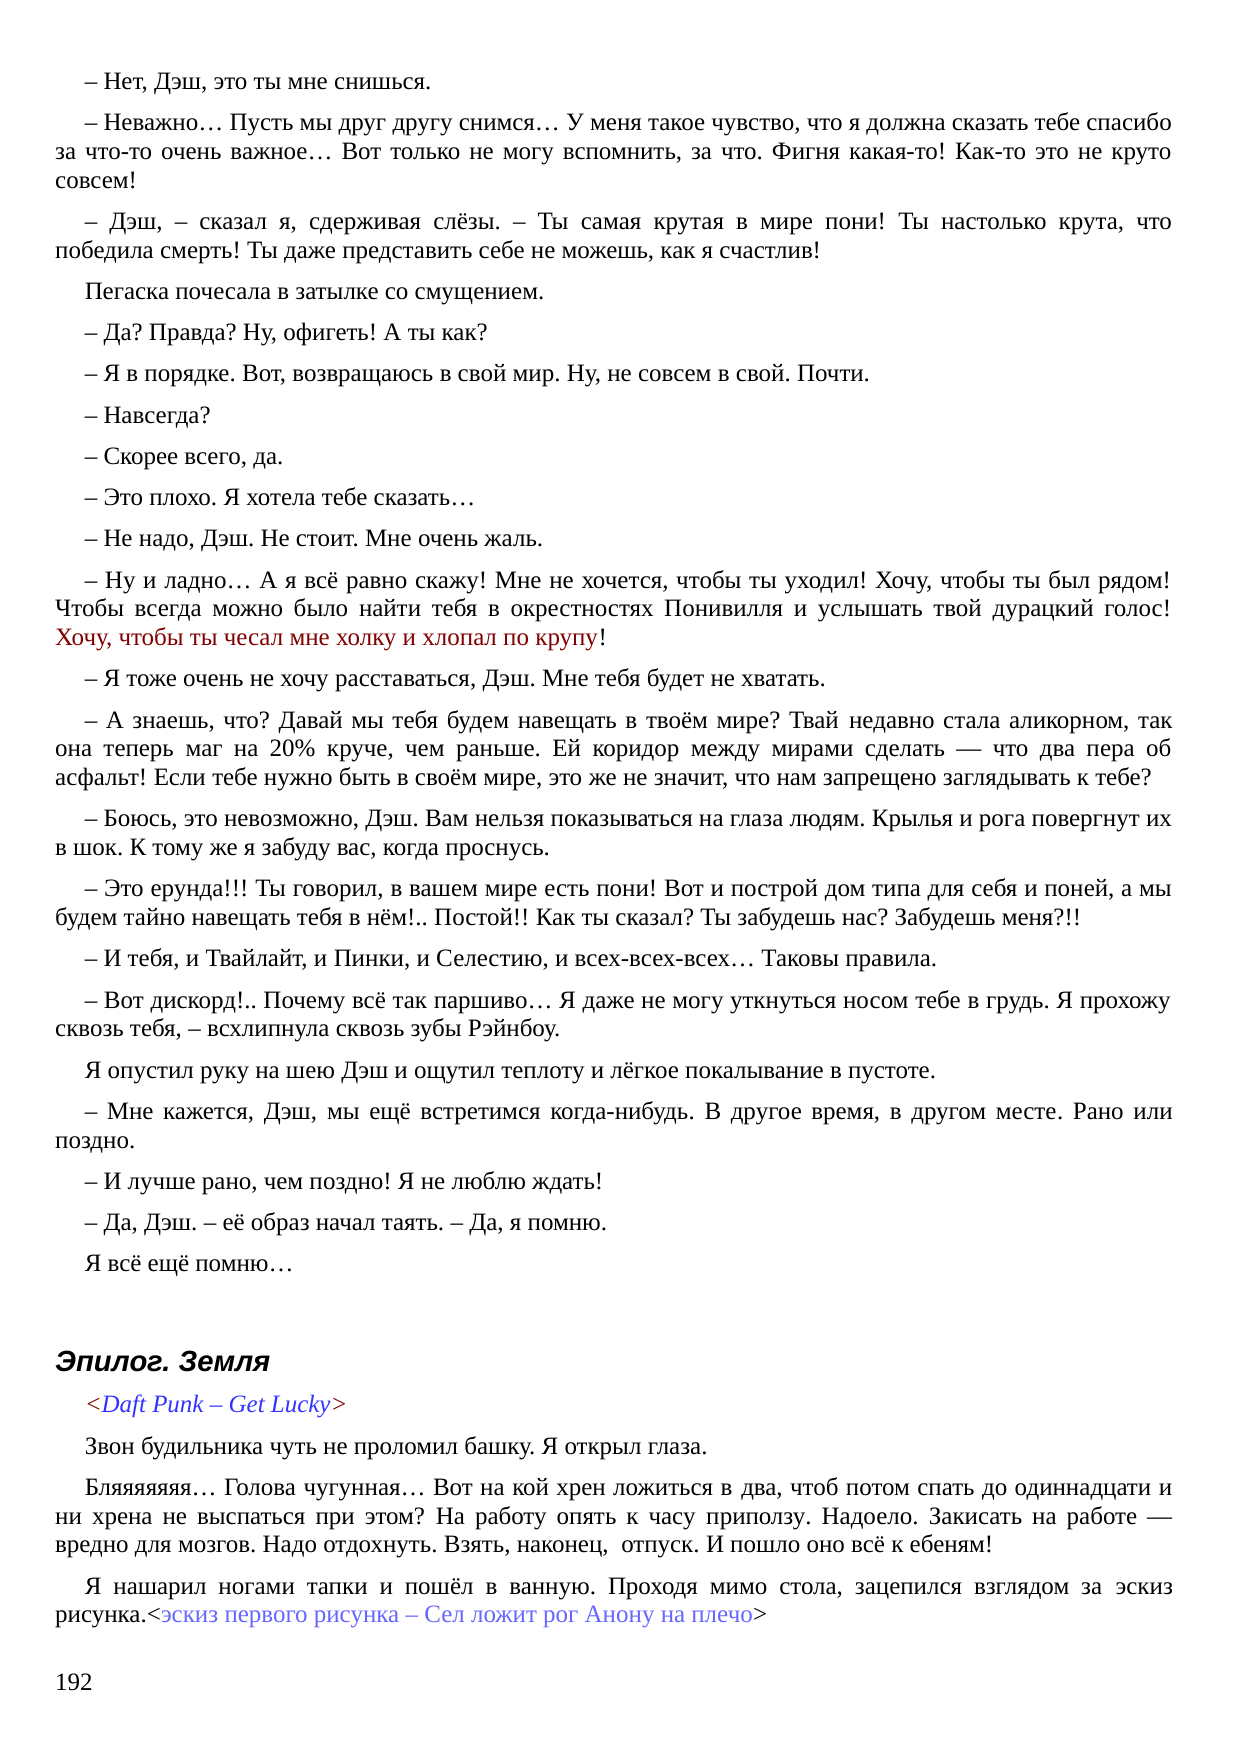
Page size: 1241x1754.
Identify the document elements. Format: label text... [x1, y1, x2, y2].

text – Неважно… Пусть мы друг другу снимся… У меня такое чувство, что я должна сказать тебе спасибо за что-то очень важное… Вот только не могу вспомнить, за что. Фигня какая-то! Как-то это не круто совсем! [55, 107, 1173, 193]
text Звон будильника чуть не проломил башку. Я открыл глаза. [55, 1431, 1173, 1459]
text – Ну и ладно… А я всё равно скажу! Мне не хочется, чтобы ты уходил! Хочу, чтобы ты был рядом! Чтобы всегда можно было найти тебя в окрестностях Понивилля и услышать твой дурацкий голос! Хочу, чтобы ты чесал мне холку и хлопал по крупу! [55, 565, 1173, 651]
text – Да? Правда? Ну, офигеть! А ты как? [55, 317, 1173, 346]
text – Скорее всего, да. [55, 441, 1173, 470]
text – И лучше рано, чем поздно! Я не люблю ждать! [55, 1166, 1173, 1195]
text – Это ерунда!!! Ты говорил, в вашем мире есть пони! Вот и построй дом типа для себя и поней, а мы будем тайно навещать тебя в нём!.. Постой!! Как ты сказал? Ты забудешь нас? Забудешь меня?!! [55, 873, 1173, 931]
text – Я в порядке. Вот, возвращаюсь в свой мир. Ну, не совсем в свой. Почти. [55, 358, 1173, 387]
text – А знаешь, что? Давай мы тебя будем навещать в твоём мире? Твай недавно стала аликорном, так она теперь маг на 20% круче, чем раньше. Ей коридор между мирами сделать — что два пера об асфальт! Если тебе нужно быть в своём мире, это же не значит, что нам запрещено заглядывать к тебе? [55, 705, 1173, 791]
text – Навсегда? [55, 400, 1173, 428]
text Бляяяяяяя… Голова чугунная… Вот на кой хрен ложиться в два, чтоб потом спать до одиннадцати и ни хрена не выспаться при этом? На работу опять к часу приползу. Надоело. Закисать на работе — вредно для мозгов. Надо отдохнуть. Взять, наконец, отпуск. И пошло оно всё к ебеням! [55, 1472, 1173, 1558]
text Я всё ещё помню… [55, 1248, 1173, 1277]
text Я нашарил ногами тапки и пошёл в ванную. Проходя мимо стола, зацепился взглядом за эскиз рисунка.<эскиз первого рисунка – Сел ложит рог Анону на плечо> [55, 1571, 1173, 1628]
text <Daft Punk – Get Lucky> [55, 1389, 1173, 1418]
text – Нет, Дэш, это ты мне снишься. [55, 66, 1173, 95]
text Пегаска почесала в затылке со смущением. [55, 276, 1173, 305]
text – Вот дискорд!.. Почему всё так паршиво… Я даже не могу уткнуться носом тебе в грудь. Я прохожу сквозь тебя, – всхлипнула сквозь зубы Рэйнбоу. [55, 985, 1173, 1042]
text – Мне кажется, Дэш, мы ещё встретимся когда-нибудь. В другое время, в другом месте. Рано или поздно. [55, 1096, 1173, 1153]
text – Это плохо. Я хотела тебе сказать… [55, 482, 1173, 511]
text – Боюсь, это невозможно, Дэш. Вам нельзя показываться на глаза людям. Крылья и рога повергнут их в шок. К тому же я забуду вас, когда проснусь. [55, 803, 1173, 861]
text – И тебя, и Твайлайт, и Пинки, и Селестию, и всех-всех-всех… Таковы правила. [55, 943, 1173, 972]
text – Да, Дэш. – её образ начал таять. – Да, я помню. [55, 1207, 1173, 1236]
text – Дэш, – сказал я, сдерживая слёзы. – Ты самая крутая в мире пони! Ты настолько крута, что победила смерть! Ты даже представить себе не можешь, как я счастлив! [55, 206, 1173, 263]
text – Я тоже очень не хочу расставаться, Дэш. Мне тебя будет не хватать. [55, 663, 1173, 692]
text – Не надо, Дэш. Не стоит. Мне очень жаль. [55, 523, 1173, 552]
text Я опустил руку на шею Дэш и ощутил теплоту и лёгкое покалывание в пустоте. [55, 1055, 1173, 1083]
subtitle Эпилог. Земля [55, 1343, 1173, 1377]
